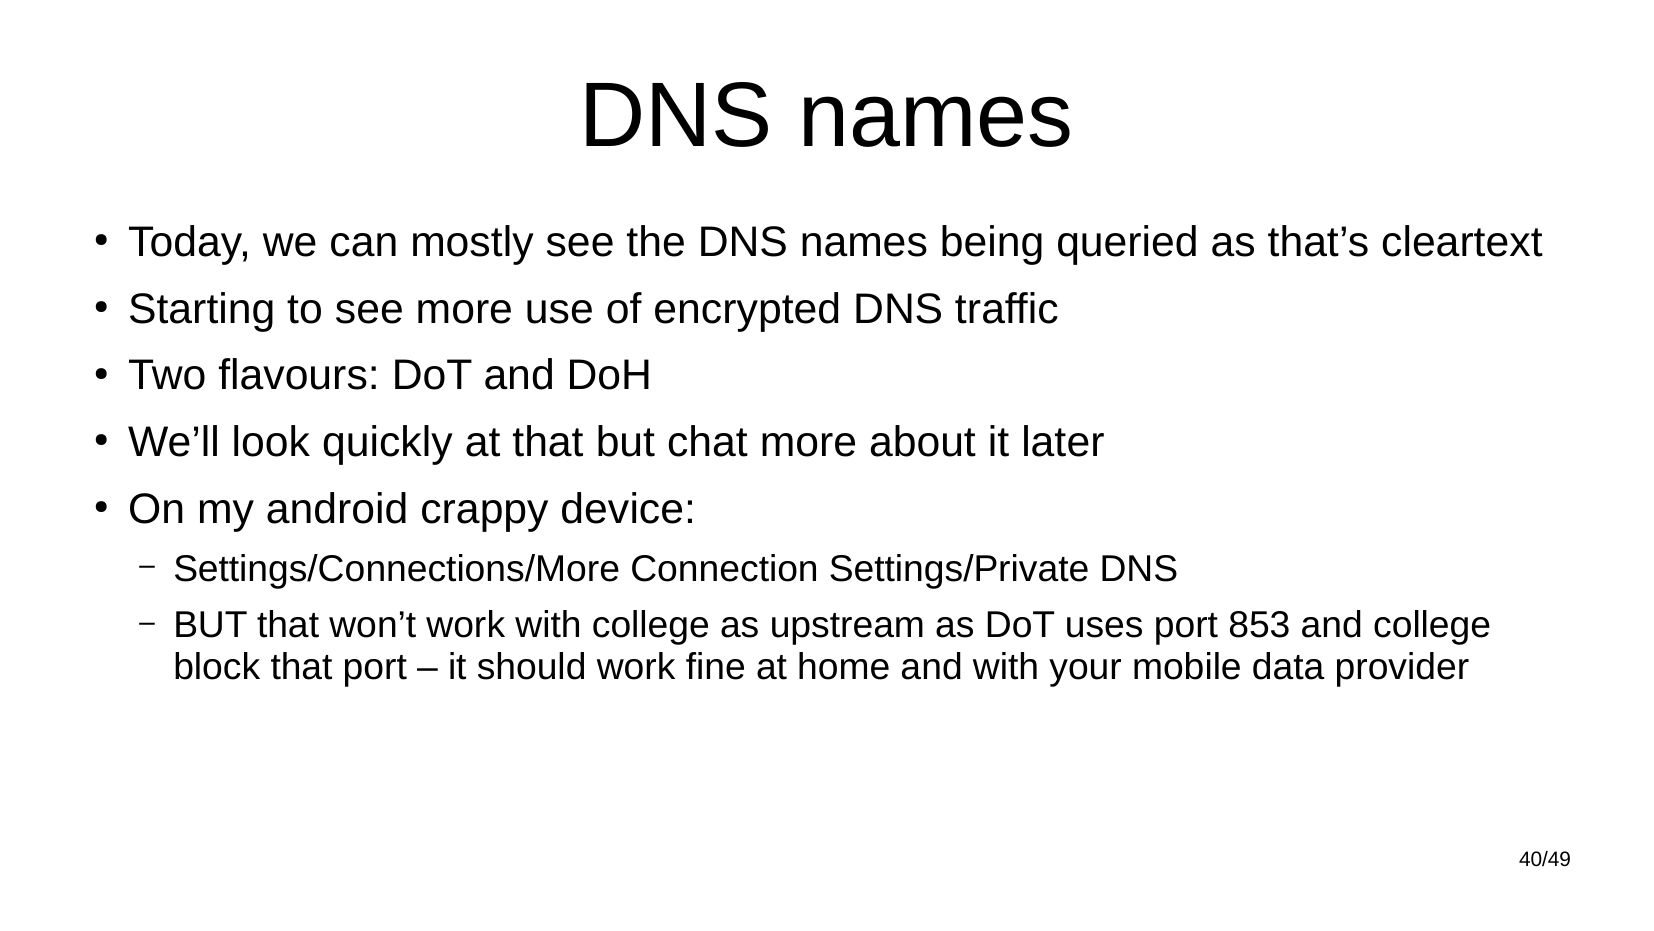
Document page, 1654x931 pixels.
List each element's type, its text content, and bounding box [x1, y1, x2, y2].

list Today, we can mostly see the DNS names being queried as that’s cleartext Starting to see more use of encrypted DNS traffic Two flavours: DoT and DoH We’ll look quickly at that but chat more about it later On my android crappy device: Settings/Connections/More Connection Settings/Private DNS BUT that won’t work with college as upstream as DoT uses port 853 and college block that port – it should work fine at home and with your mobile data provider [82, 217, 1571, 758]
title DNS names [82, 37, 1571, 193]
